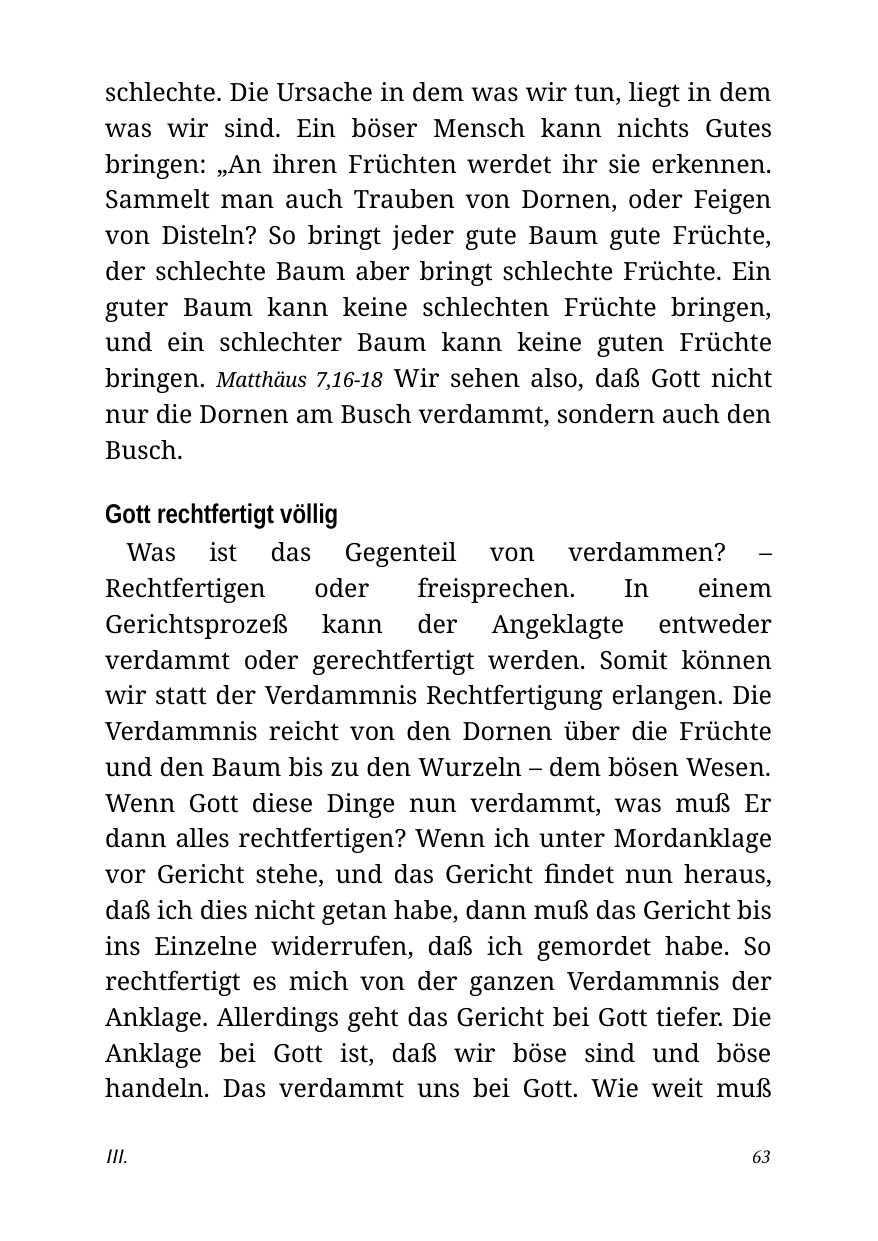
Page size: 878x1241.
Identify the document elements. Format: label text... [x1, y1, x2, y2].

text Was ist das Gegenteil von verdammen? – Rechtfertigen oder freisprechen. In einem Gerichtsprozeß kann der Angeklagte entweder verdammt oder gerechtfertigt werden. Somit können wir statt der Verdammnis Rechtfertigung erlangen. Die Verdammnis reicht von den Dornen über die Früchte und den Baum bis zu den Wurzeln – dem bösen Wesen. Wenn Gott diese Dinge nun verdammt, was muß Er dann alles rechtfertigen? Wenn ich unter Mordanklage vor Gericht stehe, und das Gericht findet nun heraus, daß ich dies nicht getan habe, dann muß das Gericht bis ins Einzelne widerrufen, daß ich gemordet habe. So rechtfertigt es mich von der ganzen Verdammnis der Anklage. Allerdings geht das Gericht bei Gott tiefer. Die Anklage bei Gott ist, daß wir böse sind und böse handeln. Das verdammt uns bei Gott. Wie weit muß [105, 535, 772, 1105]
subtitle Gott rechtfertigt völlig [105, 498, 772, 529]
text schlechte. Die Ursache in dem was wir tun, liegt in dem was wir sind. Ein böser Mensch kann nichts Gutes bringen: „An ihren Früchten werdet ihr sie erkennen. Sammelt man auch Trauben von Dornen, oder Feigen von Disteln? So bringt jeder gute Baum gute Früchte, der schlechte Baum aber bringt schlechte Früchte. Ein guter Baum kann keine schlechten Früchte bringen, und ein schlechter Baum kann keine guten Früchte bringen. Matthäus 7,16-18 Wir sehen also, daß Gott nicht nur die Dornen am Busch verdammt, sondern auch den Busch. [105, 75, 772, 466]
